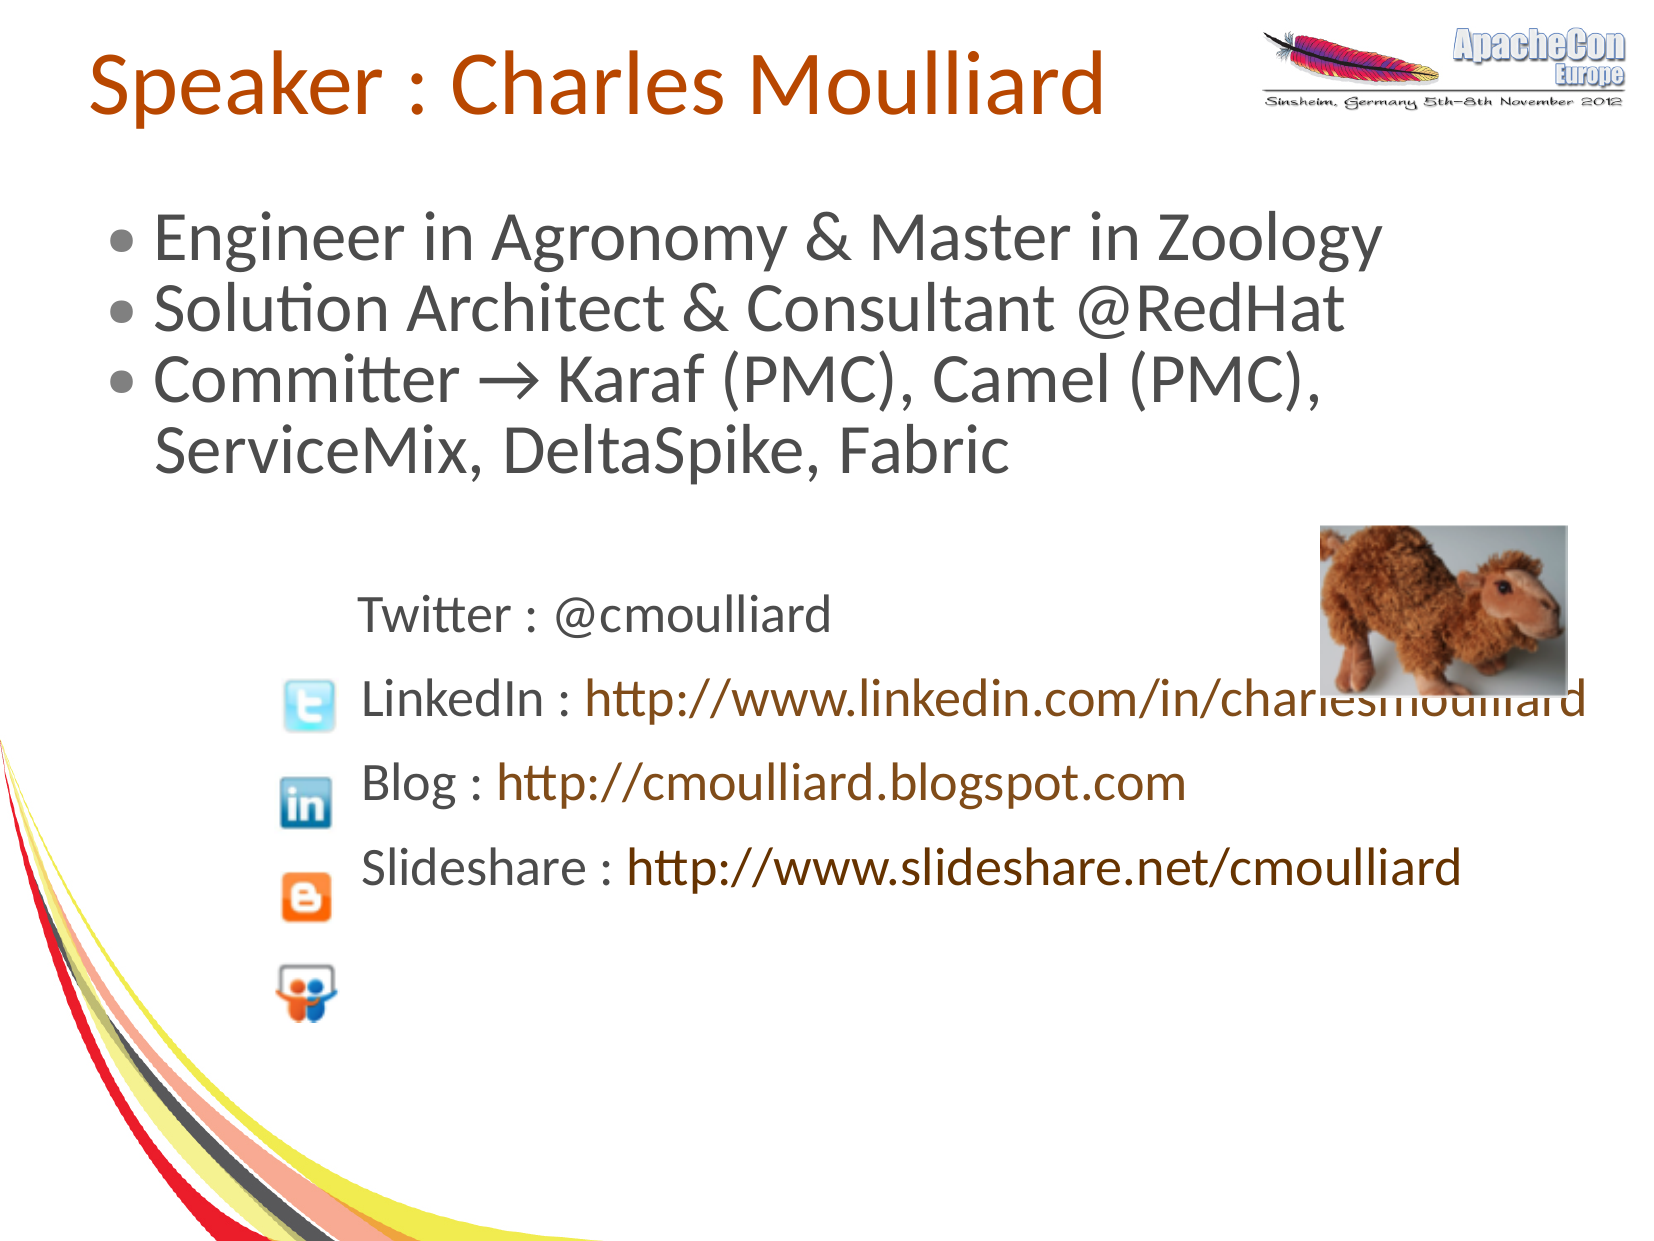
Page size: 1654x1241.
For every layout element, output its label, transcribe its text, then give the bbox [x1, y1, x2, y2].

picture [0, 0, 1654, 1241]
list Engineer in Agronomy & Master in Zoology Solution Architect & Consultant @RedHat Committer → Karaf (PMC), Camel (PMC), ServiceMix, DeltaSpike, Fabric Twitter : @cmoulliard LinkedIn : http://www.linkedin.com/in/charlesmoulliard Blog : http://cmoulliard.blogspot.com Slideshare : http://www.slideshare.net/cmoulliard [88, 207, 1606, 1205]
title Speaker : Charles Moulliard [88, 35, 1447, 148]
